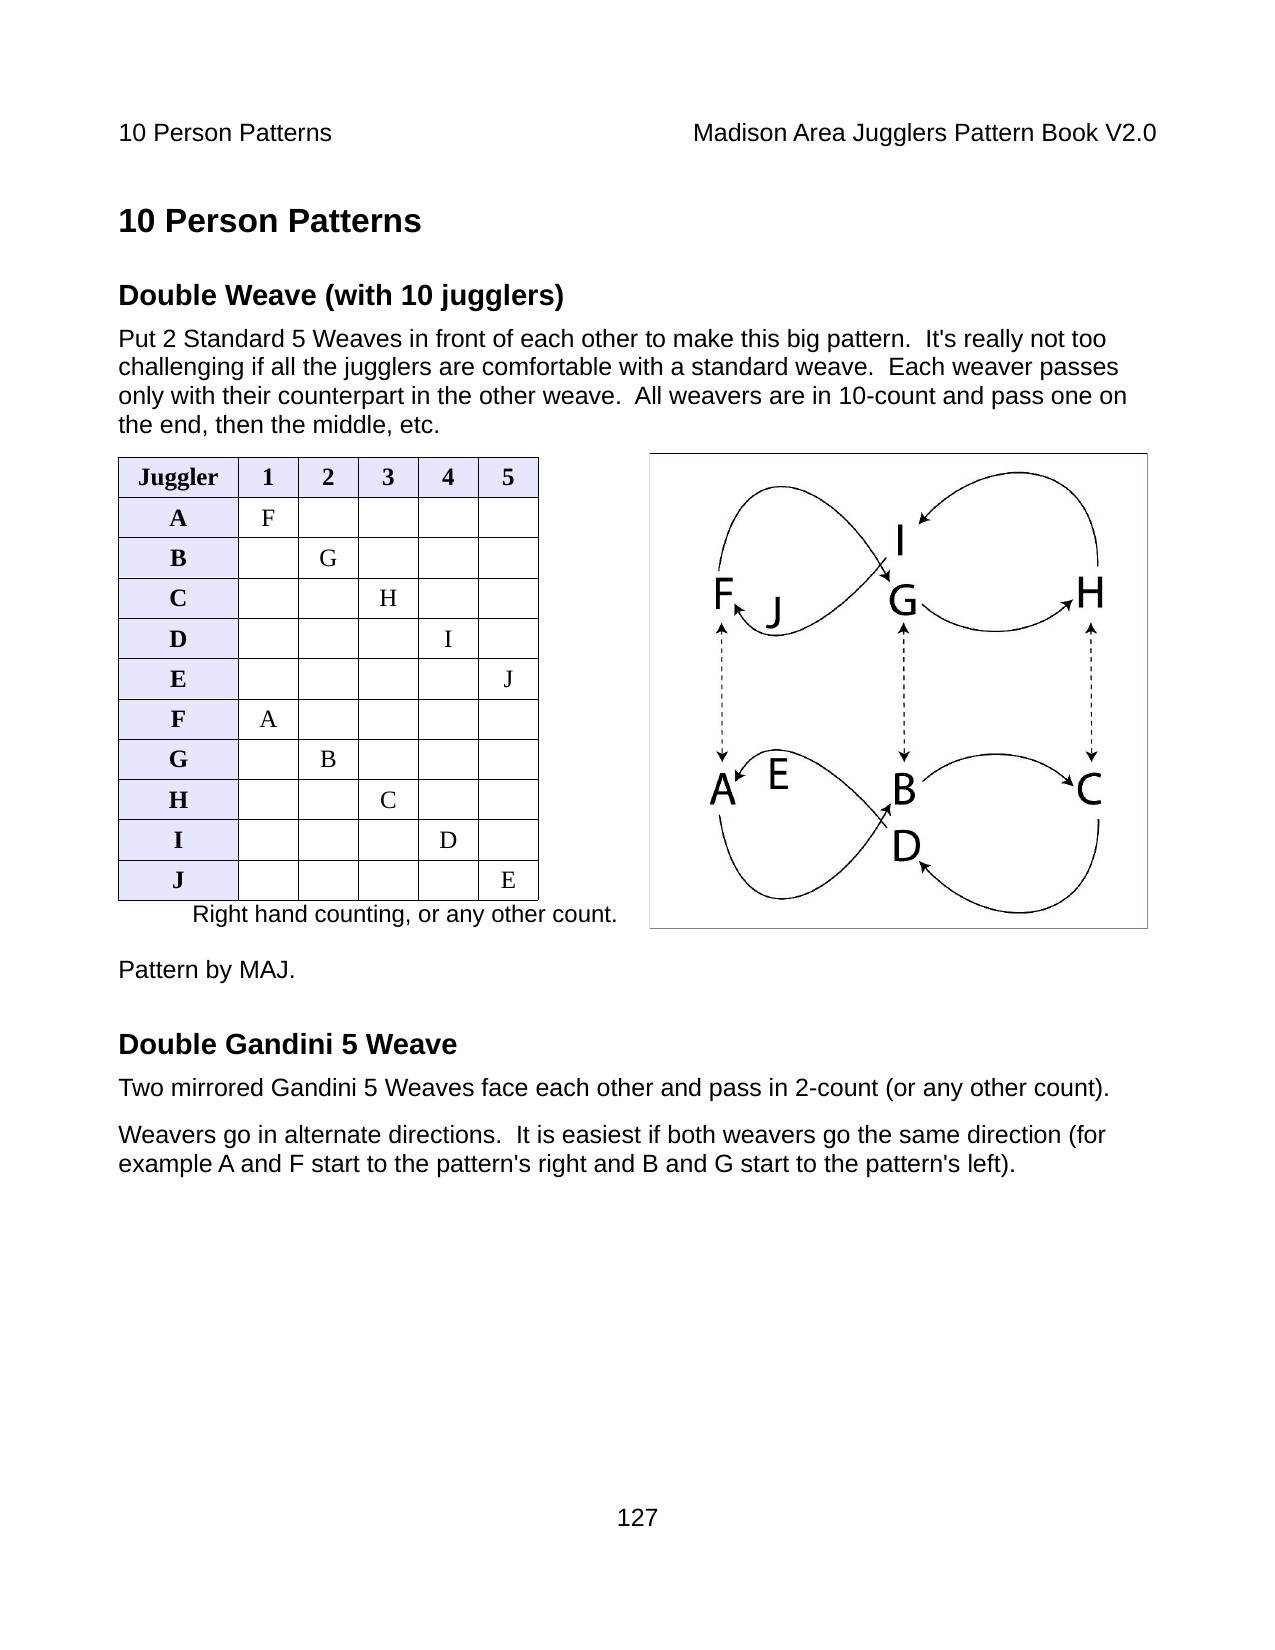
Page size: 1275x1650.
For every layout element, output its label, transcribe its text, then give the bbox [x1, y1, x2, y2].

table_cell [299, 498, 358, 537]
table_header 3 [359, 458, 418, 497]
table_cell H [119, 780, 238, 819]
table_cell [299, 820, 358, 860]
table_cell G [119, 740, 238, 779]
table_cell C [359, 780, 418, 819]
table_cell [359, 740, 418, 779]
table_cell [419, 538, 478, 577]
table_cell [299, 659, 358, 698]
table_cell [239, 820, 298, 860]
table_cell [359, 820, 418, 860]
text Put 2 Standard 5 Weaves in front of each other to make this big pattern. It's really not too challenging if all the jugglers are comfortable with a standard weave. Each weaver passes only with their counterpart in the other weave. All weavers are in 10-count and pass one on the end, then the middle, etc. [118, 323, 1157, 438]
picture [649, 453, 1148, 929]
table_cell [359, 861, 418, 900]
table_cell B [119, 538, 238, 577]
table_cell F [239, 498, 298, 537]
table_cell F [119, 700, 238, 739]
table_cell [479, 740, 538, 779]
table_cell [299, 619, 358, 658]
table_cell J [119, 861, 238, 900]
table_cell [299, 780, 358, 819]
text Right hand counting, or any other count. [118, 900, 649, 928]
table_header 1 [239, 458, 298, 497]
text Two mirrored Gandini 5 Weaves face each other and pass in 2-count (or any other count). [118, 1073, 1157, 1102]
table_cell [239, 659, 298, 698]
table_cell [479, 498, 538, 537]
table_header 4 [419, 458, 478, 497]
table_cell [239, 619, 298, 658]
table_cell A [119, 498, 238, 537]
table_cell [419, 780, 478, 819]
table_cell B [299, 740, 358, 779]
table_cell [419, 498, 478, 537]
table_cell G [299, 538, 358, 577]
subtitle Double Weave (with 10 jugglers) [118, 277, 1157, 311]
table_cell [359, 619, 418, 658]
table_cell A [239, 700, 298, 739]
table_cell [479, 700, 538, 739]
table_header 2 [299, 458, 358, 497]
table_cell [479, 579, 538, 618]
table_cell [299, 579, 358, 618]
text Pattern by MAJ. [118, 955, 1157, 984]
table_cell [419, 740, 478, 779]
table_header Juggler [119, 458, 238, 497]
table_cell [239, 740, 298, 779]
table_header 5 [479, 458, 538, 497]
table_cell E [479, 861, 538, 900]
table_cell [299, 700, 358, 739]
table_cell E [119, 659, 238, 698]
table_cell [299, 861, 358, 900]
subtitle Double Gandini 5 Weave [118, 1027, 1157, 1061]
table_cell C [119, 579, 238, 618]
table_cell J [479, 659, 538, 698]
table_cell [419, 659, 478, 698]
table_cell [479, 538, 538, 577]
table_cell [359, 659, 418, 698]
table_cell [479, 820, 538, 860]
table_cell [479, 619, 538, 658]
table_cell [419, 579, 478, 618]
table_cell [239, 780, 298, 819]
table_cell [479, 780, 538, 819]
subtitle 10 Person Patterns [118, 201, 1157, 240]
table_cell [359, 498, 418, 537]
text Weavers go in alternate directions. It is easiest if both weavers go the same direction (for example A and F start to the pattern's right and B and G start to the pattern's left). [118, 1120, 1157, 1177]
table_cell I [119, 820, 238, 860]
table_cell [239, 861, 298, 900]
table_cell [239, 579, 298, 618]
table_cell [419, 700, 478, 739]
table_cell H [359, 579, 418, 618]
table_cell [359, 538, 418, 577]
table_cell I [419, 619, 478, 658]
table_cell [239, 538, 298, 577]
table_cell [419, 861, 478, 900]
table_cell [359, 700, 418, 739]
table_cell D [119, 619, 238, 658]
table_cell D [419, 820, 478, 860]
